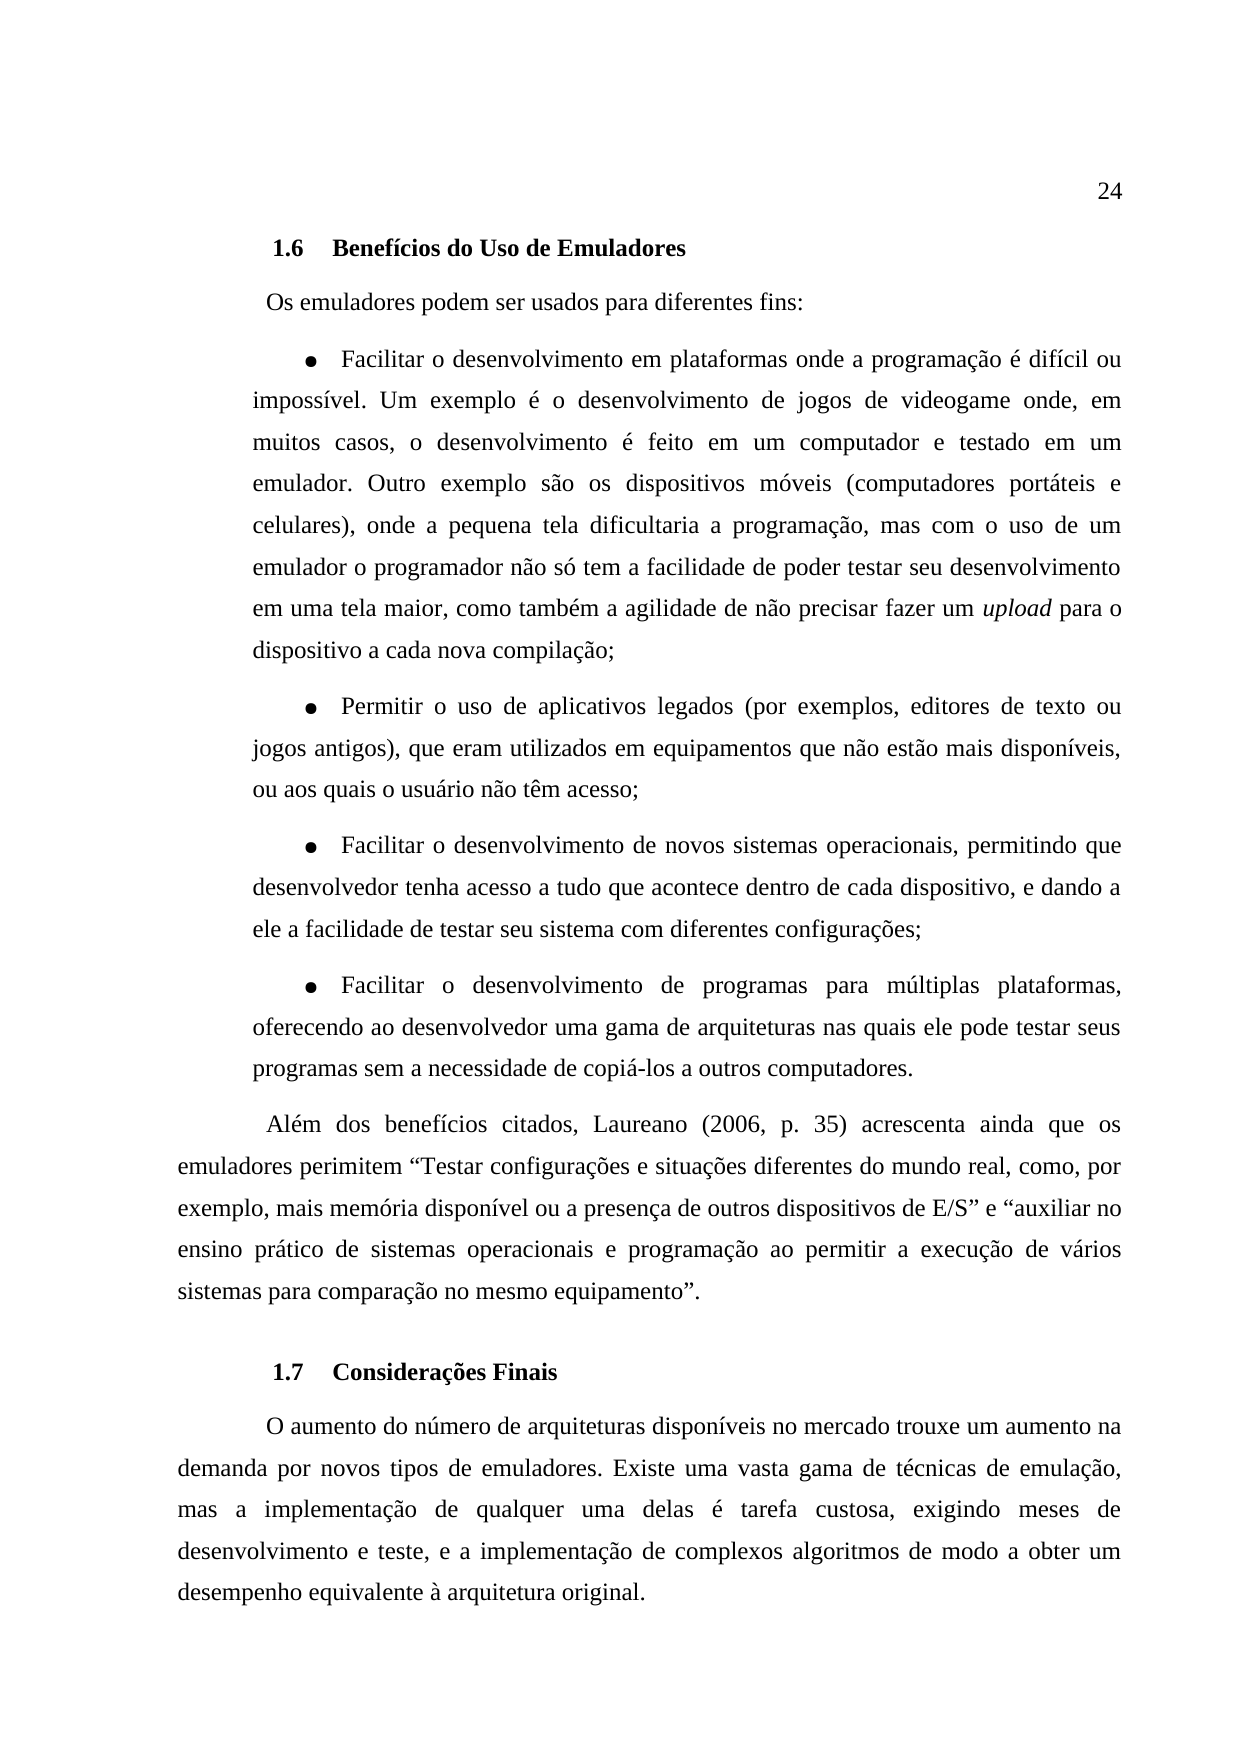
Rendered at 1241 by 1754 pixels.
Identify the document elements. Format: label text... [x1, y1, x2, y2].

subtitle Benefícios do Uso de Emuladores [177, 234, 1122, 262]
text O aumento do número de arquiteturas disponíveis no mercado trouxe um aumento na demanda por novos tipos de emuladores. Existe uma vasta gama de técnicas de emulação, mas a implementação de qualquer uma delas é tarefa custosa, exigindo meses de desenvolvimento e teste, e a implementação de complexos algoritmos de modo a obter um desempenho equivalente à arquitetura original. [177, 1412, 1122, 1606]
text Além dos benefícios citados, Laureano (2006, p. 35) acrescenta ainda que os emuladores perimitem “Testar configurações e situações diferentes do mundo real, como, por exemplo, mais memória disponível ou a presença de outros dispositivos de E/S” e “auxiliar no ensino prático de sistemas operacionais e programação ao permitir a execução de vários sistemas para comparação no mesmo equipamento”. [177, 1111, 1122, 1304]
list Facilitar o desenvolvimento de programas para múltiplas plataformas, oferecendo ao desenvolvedor uma gama de arquiteturas nas quais ele pode testar seus programas sem a necessidade de copiá-los a outros computadores. [215, 971, 1122, 1082]
list Facilitar o desenvolvimento em plataformas onde a programação é difícil ou impossível. Um exemplo é o desenvolvimento de jogos de videogame onde, em muitos casos, o desenvolvimento é feito em um computador e testado em um emulador. Outro exemplo são os dispositivos móveis (computadores portáteis e celulares), onde a pequena tela dificultaria a programação, mas com o uso de um emulador o programador não só tem a facilidade de poder testar seu desenvolvimento em uma tela maior, como também a agilidade de não precisar fazer um upload para o dispositivo a cada nova compilação; [215, 345, 1122, 663]
list Permitir o uso de aplicativos legados (por exemplos, editores de texto ou jogos antigos), que eram utilizados em equipamentos que não estão mais disponíveis, ou aos quais o usuário não têm acesso; [215, 692, 1122, 803]
text Os emuladores podem ser usados para diferentes fins: [177, 288, 1122, 316]
list Facilitar o desenvolvimento de novos sistemas operacionais, permitindo que desenvolvedor tenha acesso a tudo que acontece dentro de cada dispositivo, e dando a ele a facilidade de testar seu sistema com diferentes configurações; [215, 832, 1122, 942]
subtitle Considerações Finais [177, 1358, 1122, 1386]
